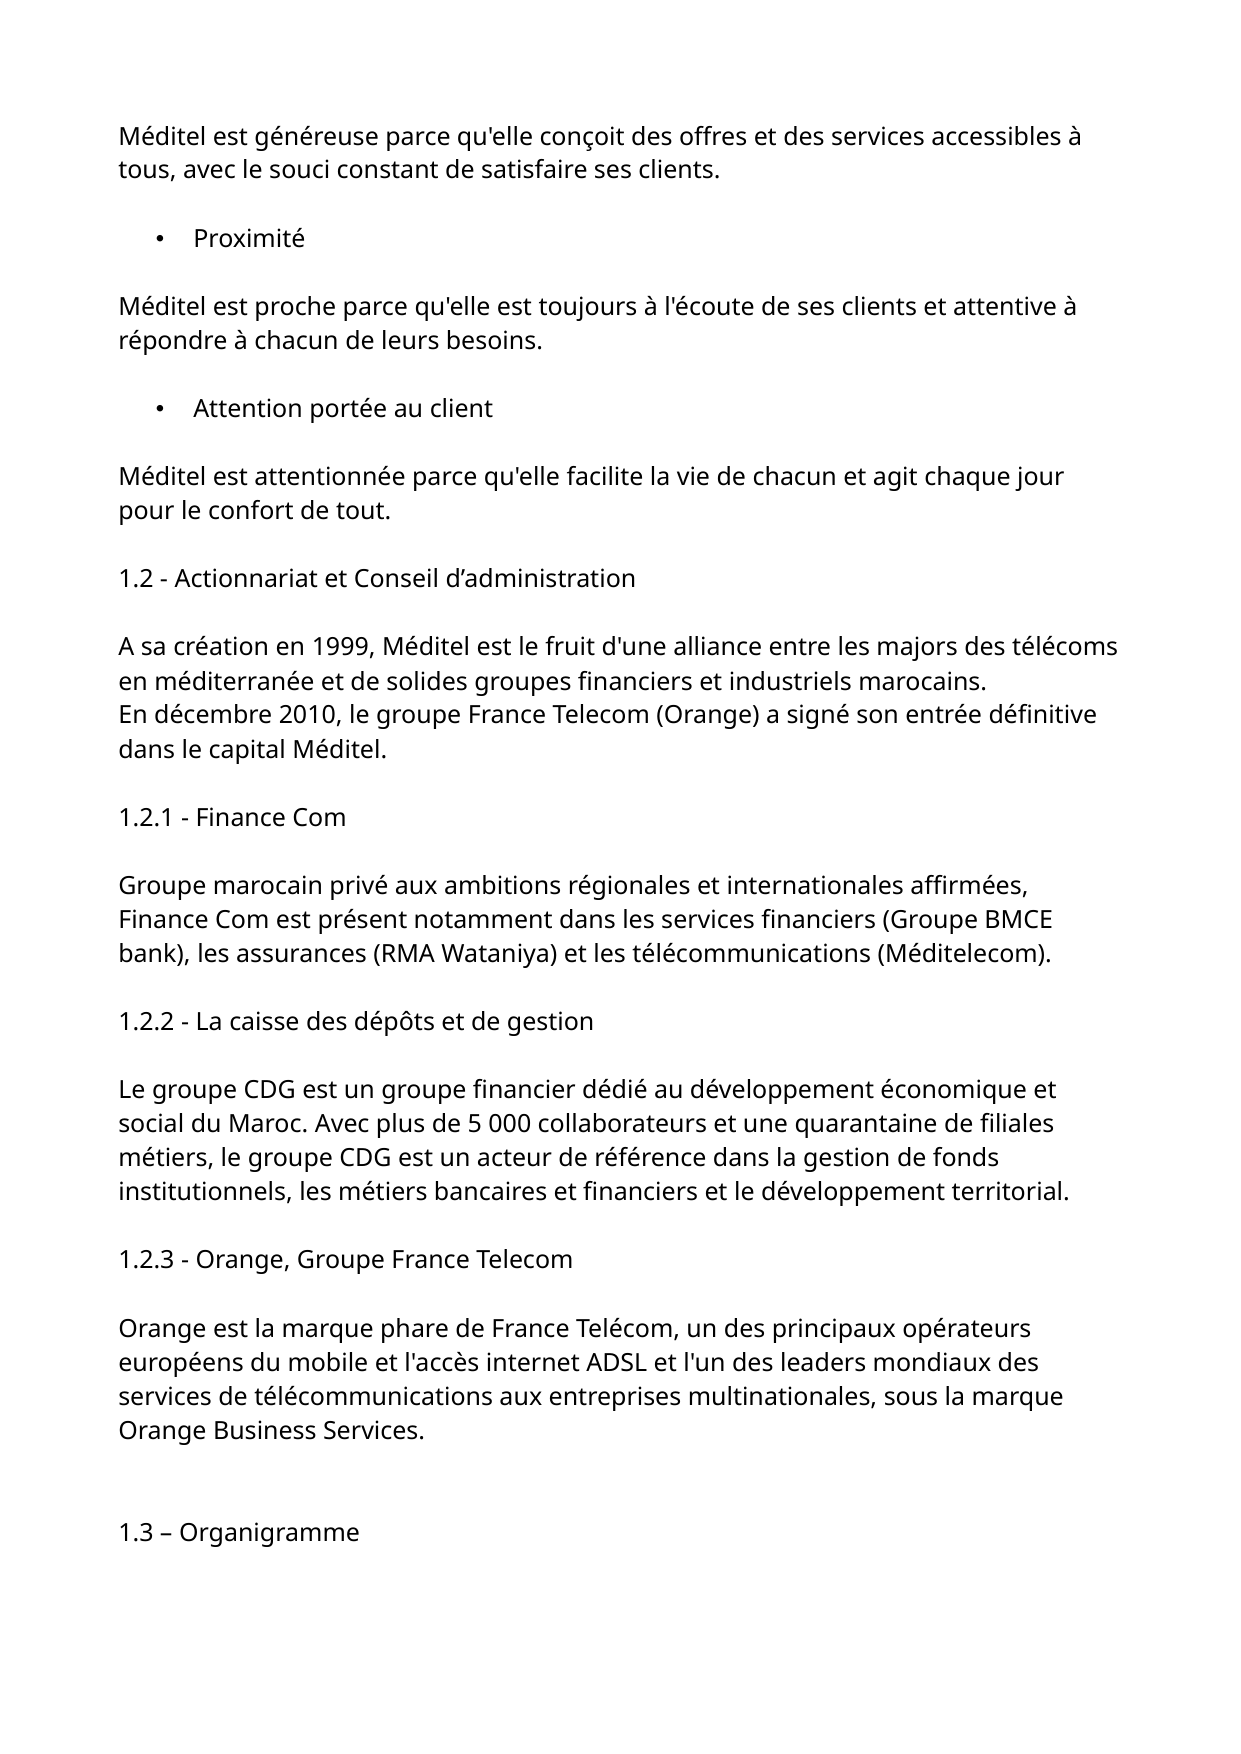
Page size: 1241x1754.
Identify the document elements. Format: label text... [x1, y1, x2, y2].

text 1.2.2 - La caisse des dépôts et de gestion [118, 1004, 1122, 1038]
list Proximité [156, 220, 1122, 254]
text Groupe marocain privé aux ambitions régionales et internationales affirmées, Finance Com est présent notamment dans les services financiers (Groupe BMCE bank), les assurances (RMA Wataniya) et les télécommunications (Méditelecom). [118, 867, 1122, 970]
text Méditel est généreuse parce qu'elle conçoit des offres et des services accessibles à tous, avec le souci constant de satisfaire ses clients. [118, 118, 1122, 186]
text Méditel est attentionnée parce qu'elle facilite la vie de chacun et agit chaque jour pour le confort de tout. [118, 459, 1122, 527]
text 1.2 - Actionnariat et Conseil d’administration [118, 561, 1122, 595]
text 1.3 – Organigramme [118, 1515, 1122, 1549]
text 1.2.1 - Finance Com [118, 799, 1122, 833]
text Le groupe CDG est un groupe financier dédié au développement économique et social du Maroc. Avec plus de 5 000 collaborateurs et une quarantaine de filiales métiers, le groupe CDG est un acteur de référence dans la gestion de fonds institutionnels, les métiers bancaires et financiers et le développement territorial. [118, 1072, 1122, 1208]
text A sa création en 1999, Méditel est le fruit d'une alliance entre les majors des télécoms en méditerranée et de solides groupes financiers et industriels marocains. En décembre 2010, le groupe France Telecom (Orange) a signé son entrée définitive dans le capital Méditel. [118, 629, 1122, 765]
text Méditel est proche parce qu'elle est toujours à l'écoute de ses clients et attentive à répondre à chacun de leurs besoins. [118, 288, 1122, 357]
text 1.2.3 - Orange, Groupe France Telecom [118, 1242, 1122, 1276]
list Attention portée au client [156, 391, 1122, 425]
text Orange est la marque phare de France Telécom, un des principaux opérateurs européens du mobile et l'accès internet ADSL et l'un des leaders mondiaux des services de télécommunications aux entreprises multinationales, sous la marque Orange Business Services. [118, 1310, 1122, 1447]
